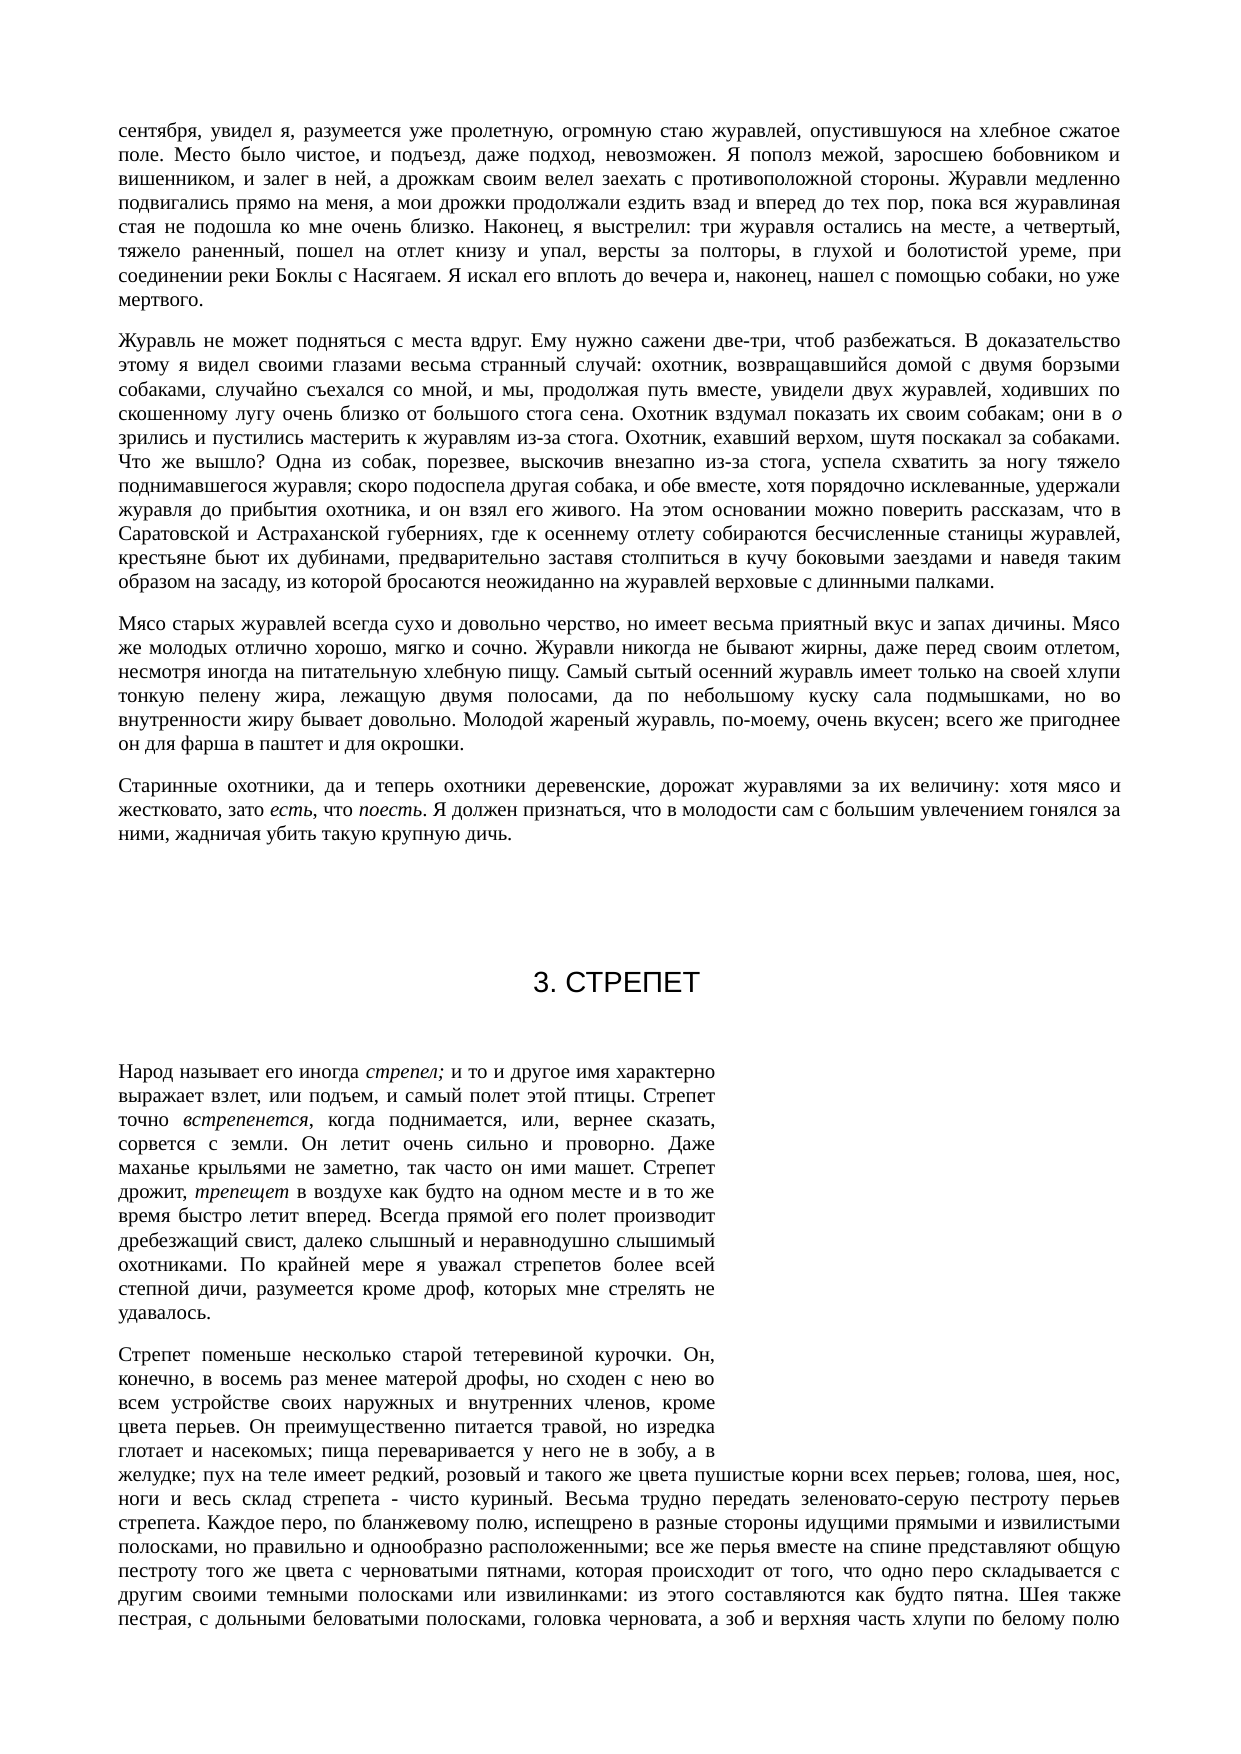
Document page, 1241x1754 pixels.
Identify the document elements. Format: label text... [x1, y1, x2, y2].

text Народ называет его иногда стрепел; и то и другое имя характерно выражает взлет, или подъем, и самый полет этой птицы. Стрепет точно встрепенется, когда поднимается, или, вернее сказать, сорвется с земли. Он летит очень сильно и проворно. Даже маханье крыльями не заметно, так часто он ими машет. Стрепет дрожит, трепещет в воздухе как будто на одном месте и в то же время быстро летит вперед. Всегда прямой его полет производит дребезжащий свист, далеко слышный и неравнодушно слышимый охотниками. По крайней мере я уважал стрепетов более всей степной дичи, разумеется кроме дроф, которых мне стрелять не удавалось. [118, 1059, 1122, 1324]
text Журавль не может подняться с места вдруг. Ему нужно сажени две-три, чтоб разбежаться. В доказательство этому я видел своими глазами весьма странный случай: охотник, возвращавшийся домой с двумя борзыми собаками, случайно съехался со мной, и мы, продолжая путь вместе, увидели двух журавлей, ходивших по скошенному лугу очень близко от большого стога сена. Охотник вздумал показать их своим собакам; они в о зрились и пустились мастерить к журавлям из-за стога. Охотник, ехавший верхом, шутя поскакал за собаками. Что же вышло? Одна из собак, порезвее, выскочив внезапно из-за стога, успела схватить за ногу тяжело поднимавшегося журавля; скоро подоспела другая собака, и обе вместе, хотя порядочно исклеванные, удержали журавля до прибытия охотника, и он взял его живого. На этом основании можно поверить рассказам, что в Саратовской и Астраханской губерниях, где к осеннему отлету собираются бесчисленные станицы журавлей, крестьяне бьют их дубинами, предварительно заставя столпиться в кучу боковыми заездами и наведя таким образом на засаду, из которой бросаются неожиданно на журавлей верховые с длинными палками. [118, 328, 1122, 593]
subtitle 3. СТРЕПЕТ [118, 965, 1122, 999]
text Стрепет поменьше несколько старой тетеревиной курочки. Он, конечно, в восемь раз менее матерой дрофы, но сходен с нею во всем устройстве своих наружных и внутренних членов, кроме цвета перьев. Он преимущественно питается травой, но изредка глотает и насекомых; пища переваривается у него не в зобу, а в желудке; пух на теле имеет редкий, розовый и такого же цвета пушистые корни всех перьев; голова, шея, нос, ноги и весь склад стрепета - чисто куриный. Весьма трудно передать зеленовато-серую пестроту перьев стрепета. Каждое перо, по бланжевому полю, испещрено в разные стороны идущими прямыми и извилистыми полосками, но правильно и однообразно расположенными; все же перья вместе на спине представляют общую пестроту того же цвета с черноватыми пятнами, которая происходит от того, что одно перо складывается с другим своими темными полосками или извилинками: из этого составляются как будто пятна. Шея также пестрая, с дольными беловатыми полосками, головка черновата, а зоб и верхняя часть хлупи по белому полю [118, 1341, 1122, 1630]
text сентября, увидел я, разумеется уже пролетную, огромную стаю журавлей, опустившуюся на хлебное сжатое поле. Место было чистое, и подъезд, даже подход, невозможен. Я пополз межой, заросшею бобовником и вишенником, и залег в ней, а дрожкам своим велел заехать с противоположной стороны. Журавли медленно подвигались прямо на меня, а мои дрожки продолжали ездить взад и вперед до тех пор, пока вся журавлиная стая не подошла ко мне очень близко. Наконец, я выстрелил: три журавля остались на месте, а четвертый, тяжело раненный, пошел на отлет книзу и упал, версты за полторы, в глухой и болотистой уреме, при соединении реки Боклы с Насягаем. Я искал его вплоть до вечера и, наконец, нашел с помощью собаки, но уже мертвого. [118, 118, 1122, 311]
text Старинные охотники, да и теперь охотники деревенские, дорожат журавлями за их величину: хотя мясо и жестковато, зато есть, что поесть. Я должен признаться, что в молодости сам с большим увлечением гонялся за ними, жадничая убить такую крупную дичь. [118, 773, 1122, 845]
text Мясо старых журавлей всегда сухо и довольно черство, но имеет весьма приятный вкус и запах дичины. Мясо же молодых отлично хорошо, мягко и сочно. Журавли никогда не бывают жирны, даже перед своим отлетом, несмотря иногда на питательную хлебную пищу. Самый сытый осенний журавль имеет только на своей хлупи тонкую пелену жира, лежащую двумя полосами, да по небольшому куску сала подмышками, но во внутренности жиру бывает довольно. Молодой жареный журавль, по-моему, очень вкусен; всего же пригоднее он для фарша в паштет и для окрошки. [118, 611, 1122, 755]
